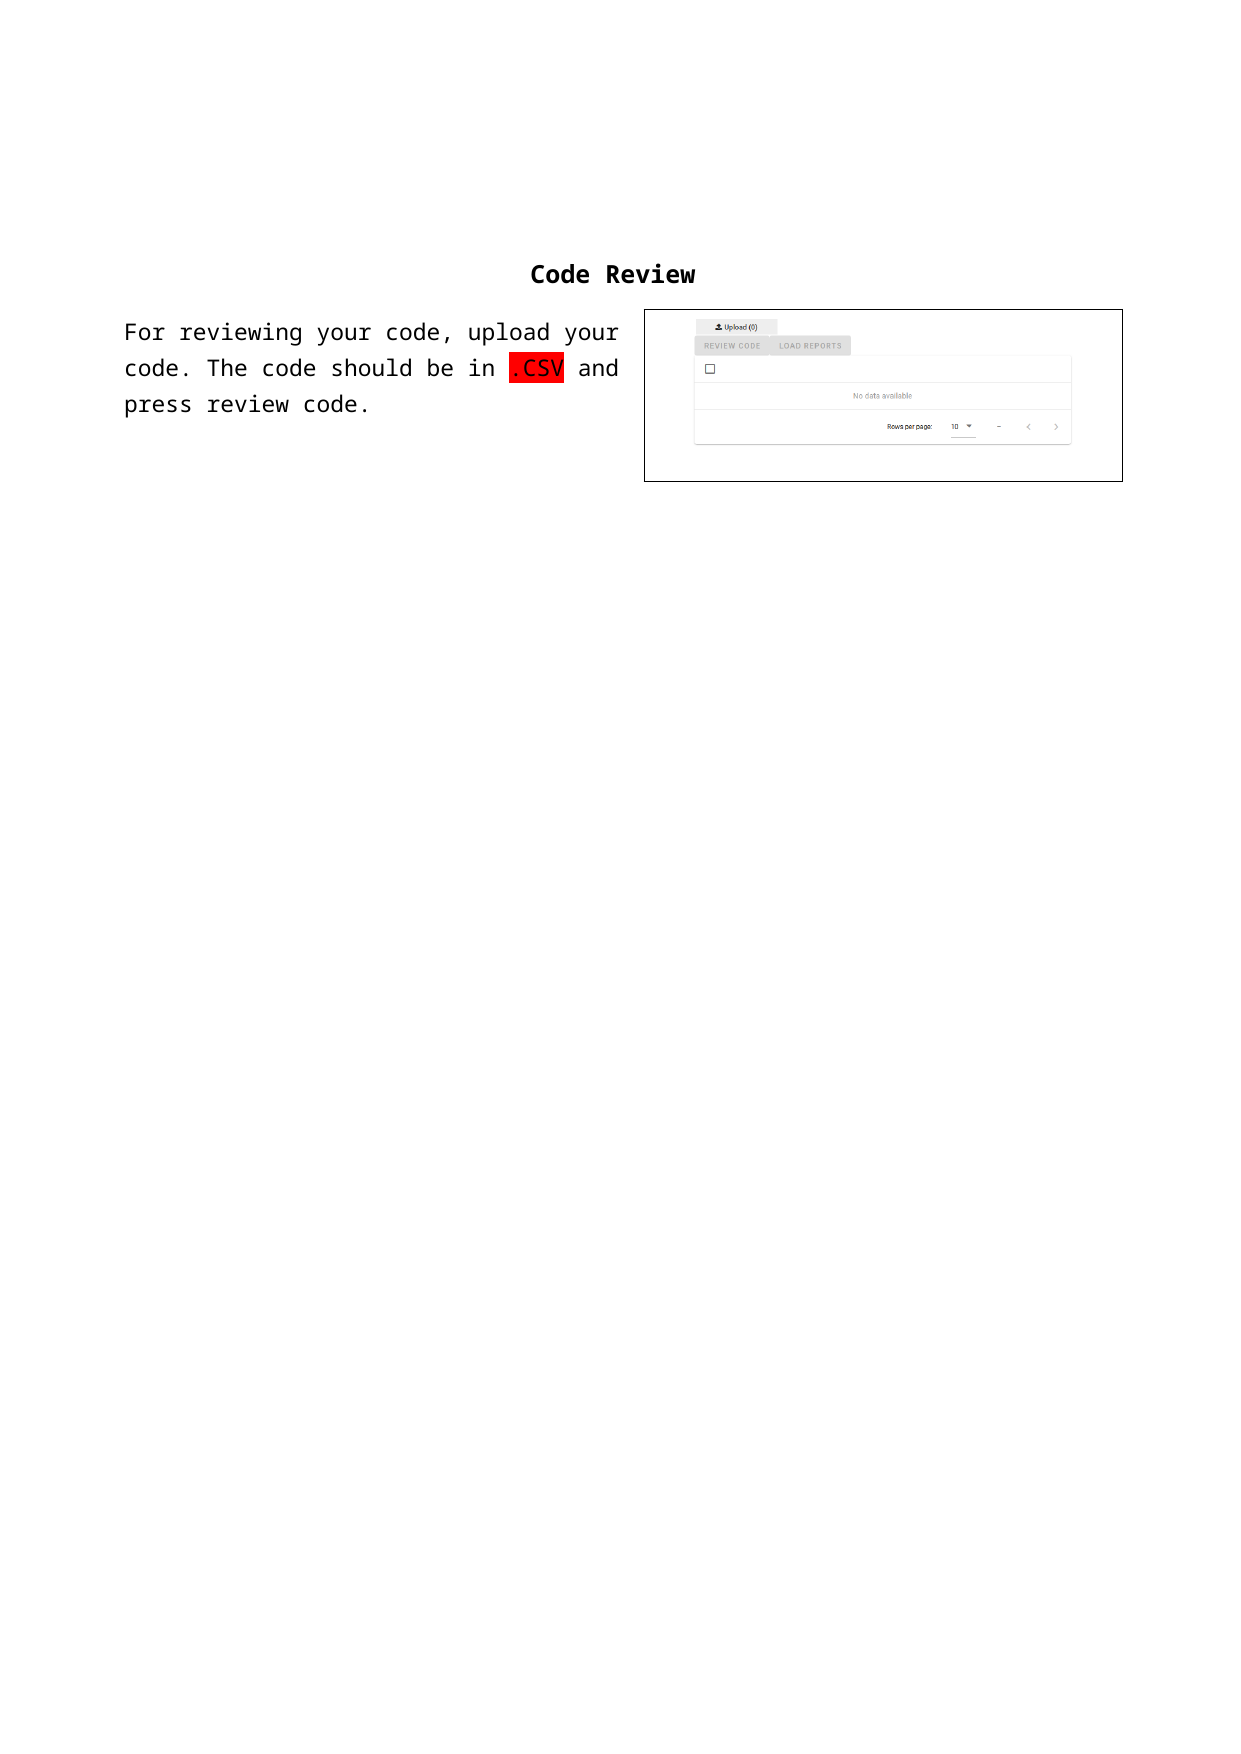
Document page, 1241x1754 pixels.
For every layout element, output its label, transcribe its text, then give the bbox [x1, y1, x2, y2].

picture [690, 315, 1076, 447]
table_header Code Review [118, 230, 1122, 309]
table_cell [645, 310, 1122, 481]
table_cell For reviewing your code, upload your code. The code should be in .CSV and press review code. [118, 309, 644, 481]
